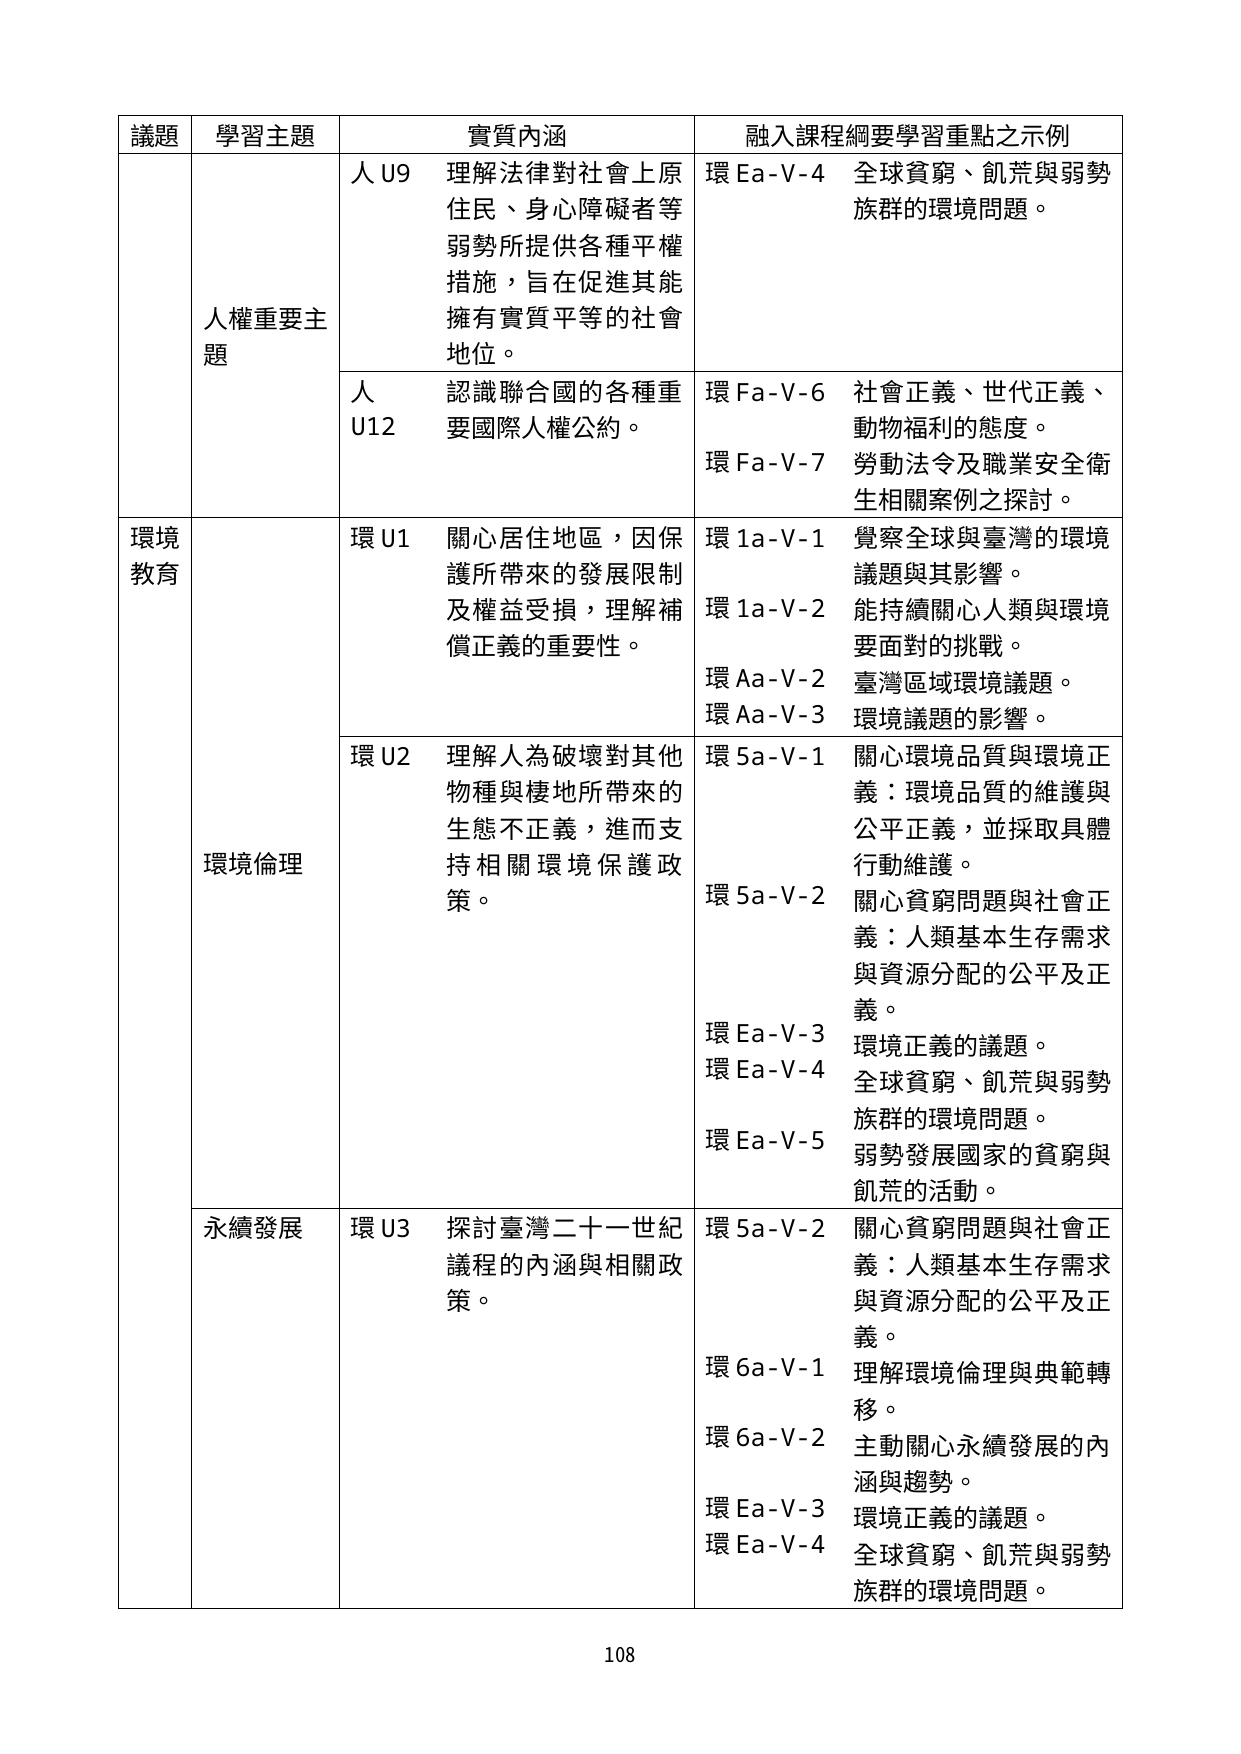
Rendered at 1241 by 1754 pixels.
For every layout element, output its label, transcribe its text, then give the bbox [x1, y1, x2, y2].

table_cell 環Fa-V-6 環Fa-V-7 [695, 372, 842, 517]
table_cell 環U1 [340, 518, 435, 736]
table_cell 環境倫理 [192, 518, 339, 1208]
table_cell 人權重要主題 [192, 154, 339, 517]
table_cell 認識聯合國的各種重要國際人權公約。 [435, 372, 694, 517]
table_cell 覺察全球與臺灣的環境議題與其影響。 能持續關心人類與環境要面對的挑戰。 臺灣區域環境議題。 環境議題的影響。 [842, 518, 1122, 736]
table_cell 關心貧窮問題與社會正義：人類基本生存需求與資源分配的公平及正義。 理解環境倫理與典範轉移。 主動關心永續發展的內涵與趨勢。 環境正義的議題。 全球貧窮、飢荒與弱勢族群的環境問題。 [842, 1209, 1122, 1608]
table_cell 探討臺灣二十一世紀議程的內涵與相關政策。 [435, 1209, 694, 1608]
table_cell 理解人為破壞對其他物種與棲地所帶來的生態不正義，進而支持相關環境保護政策。 [435, 737, 694, 1208]
table_header 實質內涵 [340, 116, 694, 152]
table_header 學習主題 [192, 116, 339, 152]
table_cell 環U3 [340, 1209, 435, 1608]
table_cell 環境教育 [119, 518, 191, 1608]
table_cell 人U12 [340, 372, 435, 517]
table_cell 關心居住地區，因保護所帶來的發展限制及權益受損，理解補償正義的重要性。 [435, 518, 694, 736]
table_cell 環5a-V-2 環6a-V-1 環6a-V-2 環Ea-V-3 環Ea-V-4 [695, 1209, 842, 1608]
table_cell 人U9 [340, 154, 435, 371]
table_cell 關心環境品質與環境正義：環境品質的維護與公平正義，並採取具體行動維護。 關心貧窮問題與社會正義：人類基本生存需求與資源分配的公平及正義。 環境正義的議題。 全球貧窮、飢荒與弱勢族群的環境問題。 弱勢發展國家的貧窮與飢荒的活動。 [842, 737, 1122, 1208]
table_header 融入課程綱要學習重點之示例 [695, 116, 1122, 152]
table_cell 環Ea-V-4 [695, 154, 842, 371]
table_cell 理解法律對社會上原住民、身心障礙者等弱勢所提供各種平權措施，旨在促進其能擁有實質平等的社會地位。 [435, 154, 694, 371]
table_cell 環5a-V-1 環5a-V-2 環Ea-V-3 環Ea-V-4 環Ea-V-5 [695, 737, 842, 1208]
table_cell [119, 154, 191, 517]
table_cell 永續發展 [192, 1209, 339, 1608]
table_cell 環U2 [340, 737, 435, 1208]
table_header 議題 [119, 116, 191, 152]
table_cell 社會正義、世代正義、動物福利的態度。 勞動法令及職業安全衛生相關案例之探討。 [842, 372, 1122, 517]
table_cell 全球貧窮、飢荒與弱勢族群的環境問題。 [842, 154, 1122, 371]
table_cell 環1a-V-1 環1a-V-2 環Aa-V-2 環Aa-V-3 [695, 518, 842, 736]
